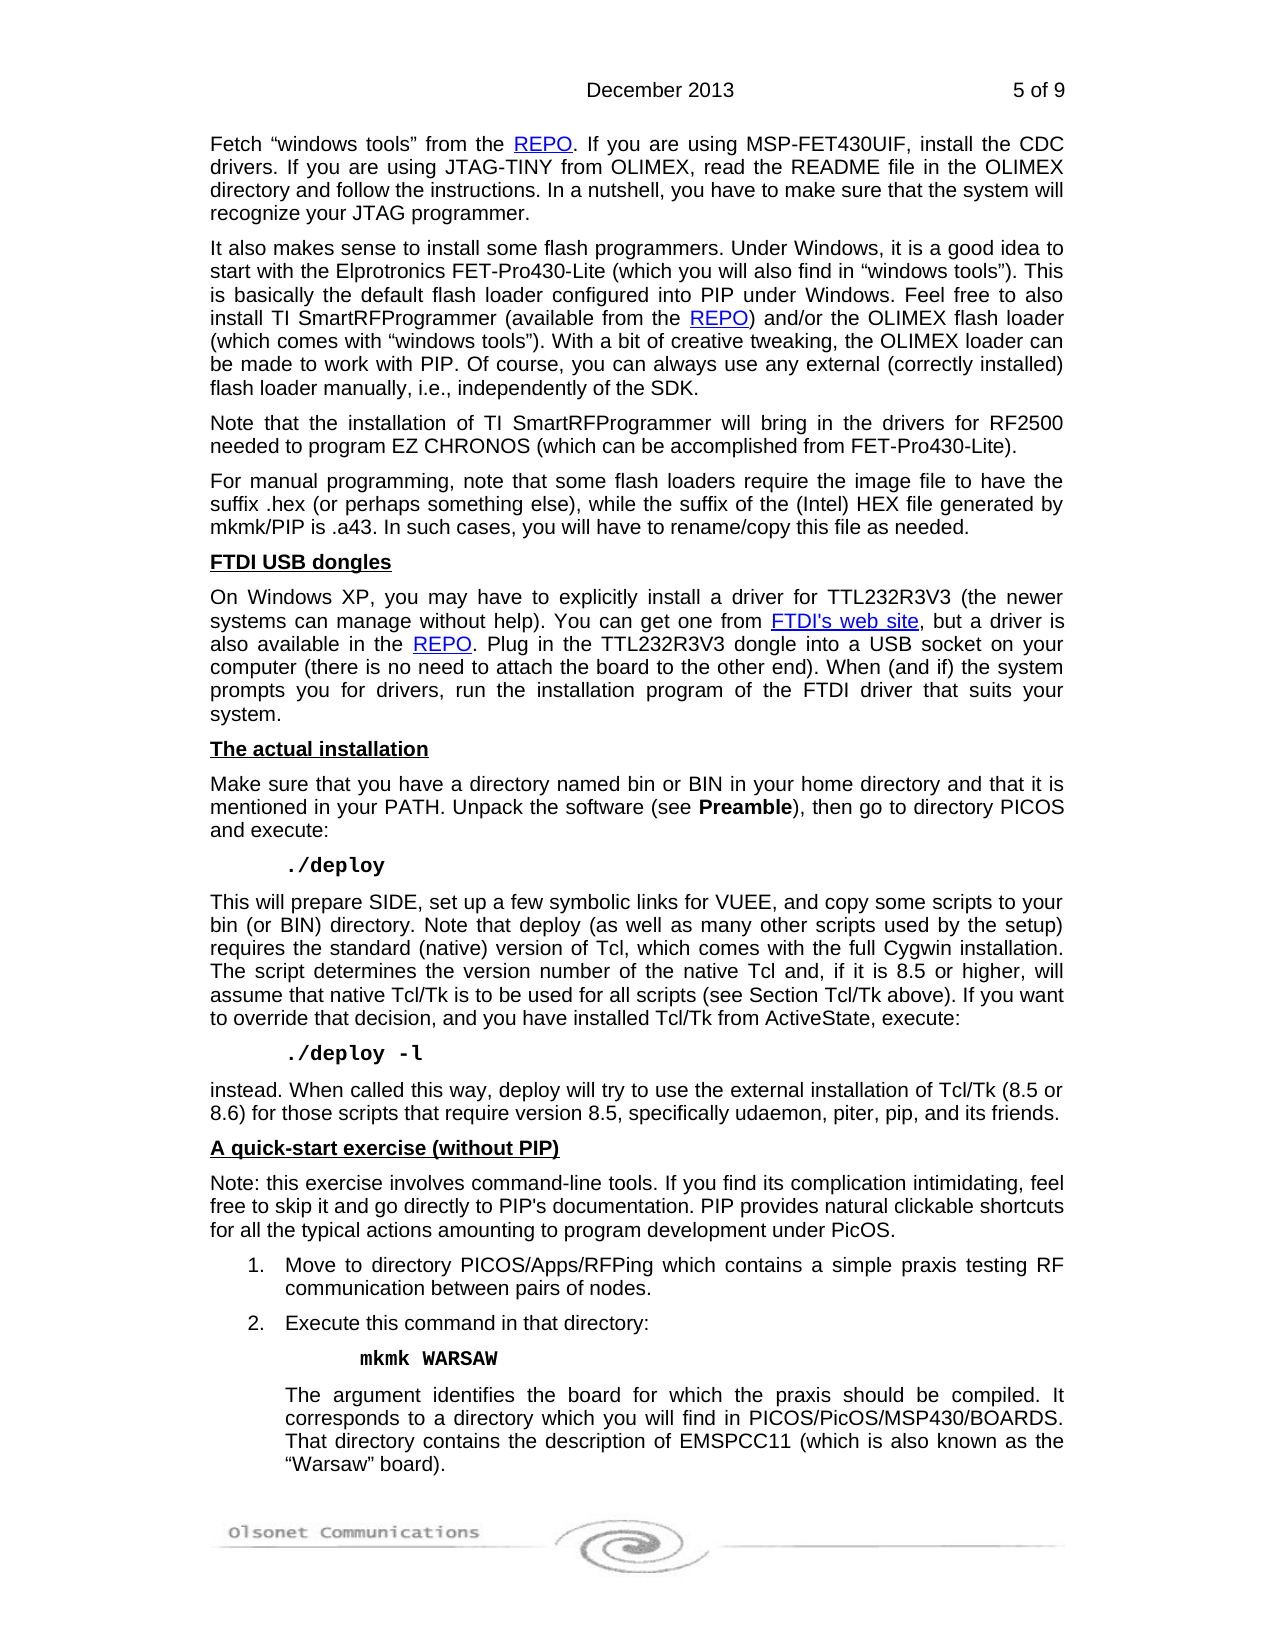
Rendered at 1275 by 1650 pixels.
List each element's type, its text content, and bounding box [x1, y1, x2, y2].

picture [210, 1504, 1065, 1596]
text Fetch “windows tools” from the REPO. If you are using MSP-FET430UIF, install the CDC drivers. If you are using JTAG-TINY from OLIMEX, read the README file in the OLIMEX directory and follow the instructions. In a nutshell, you have to make sure that the system will recognize your JTAG programmer. [210, 132, 1065, 225]
text ./deploy -l [210, 1042, 1065, 1067]
list Execute this command in that directory: [247, 1311, 1065, 1334]
text instead. When called this way, deploy will try to use the external installation of Tcl/Tk (8.5 or 8.6) for those scripts that require version 8.5, specifically udaemon, piter, pip, and its friends. [210, 1078, 1065, 1125]
list The argument identifies the board for which the praxis should be compiled. It corresponds to a directory which you will find in PICOS/PicOS/MSP430/BOARDS. That directory contains the description of EMSPCC11 (which is also known as the “Warsaw” board). [247, 1383, 1065, 1476]
text A quick-start exercise (without PIP) [210, 1137, 1065, 1160]
text Note that the installation of TI SmartRFProgrammer will bring in the drivers for RF2500 needed to program EZ CHRONOS (which can be accomplished from FET-Pro430-Lite). [210, 411, 1065, 458]
text This will prepare SIDE, set up a few symbolic links for VUEE, and copy some scripts to your bin (or BIN) directory. Note that deploy (as well as many other scripts used by the setup) requires the standard (native) version of Tcl, which comes with the full Cygwin installation. The script determines the version number of the native Tcl and, if it is 8.5 or higher, will assume that native Tcl/Tk is to be used for all scripts (see Section Tcl/Tk above). If you want to override that decision, and you have installed Tcl/Tk from ActiveState, execute: [210, 890, 1065, 1030]
text For manual programming, note that some flash loaders require the image file to have the suffix .hex (or perhaps something else), while the suffix of the (Intel) HEX file generated by mkmk/PIP is .a43. In such cases, you will have to rename/copy this file as needed. [210, 469, 1065, 539]
text Note: this exercise involves command-line tools. If you find its complication intimidating, feel free to skip it and go directly to PIP's documentation. PIP provides natural clickable shortcuts for all the typical actions amounting to program development under PicOS. [210, 1172, 1065, 1241]
text The actual installation [210, 737, 1065, 760]
text FTDI USB dongles [210, 551, 1065, 574]
text Make sure that you have a directory named bin or BIN in your home directory and that it is mentioned in your PATH. Unpack the software (see Preamble), then go to directory PICOS and execute: [210, 772, 1065, 842]
list mkmk WARSAW [247, 1346, 1065, 1371]
text It also makes sense to install some flash programmers. Under Windows, it is a good idea to start with the Elprotronics FET-Pro430-Lite (which you will also find in “windows tools”). This is basically the default flash loader configured into PIP under Windows. Feel free to also install TI SmartRFProgrammer (available from the REPO) and/or the OLIMEX flash loader (which comes with “windows tools”). With a bit of creative tweaking, the OLIMEX loader can be made to work with PIP. Of course, you can always use any external (correctly installed) flash loader manually, i.e., independently of the SDK. [210, 237, 1065, 399]
text ./deploy [210, 853, 1065, 879]
list Move to directory PICOS/Apps/RFPing which contains a simple praxis testing RF communication between pairs of nodes. [247, 1253, 1065, 1299]
text On Windows XP, you may have to explicitly install a driver for TTL232R3V3 (the newer systems can manage without help). You can get one from FTDI's web site, but a driver is also available in the REPO. Plug in the TTL232R3V3 dongle into a USB socket on your computer (there is no need to attach the board to the other end). When (and if) the system prompts you for drivers, run the installation program of the FTDI driver that suits your system. [210, 586, 1065, 725]
